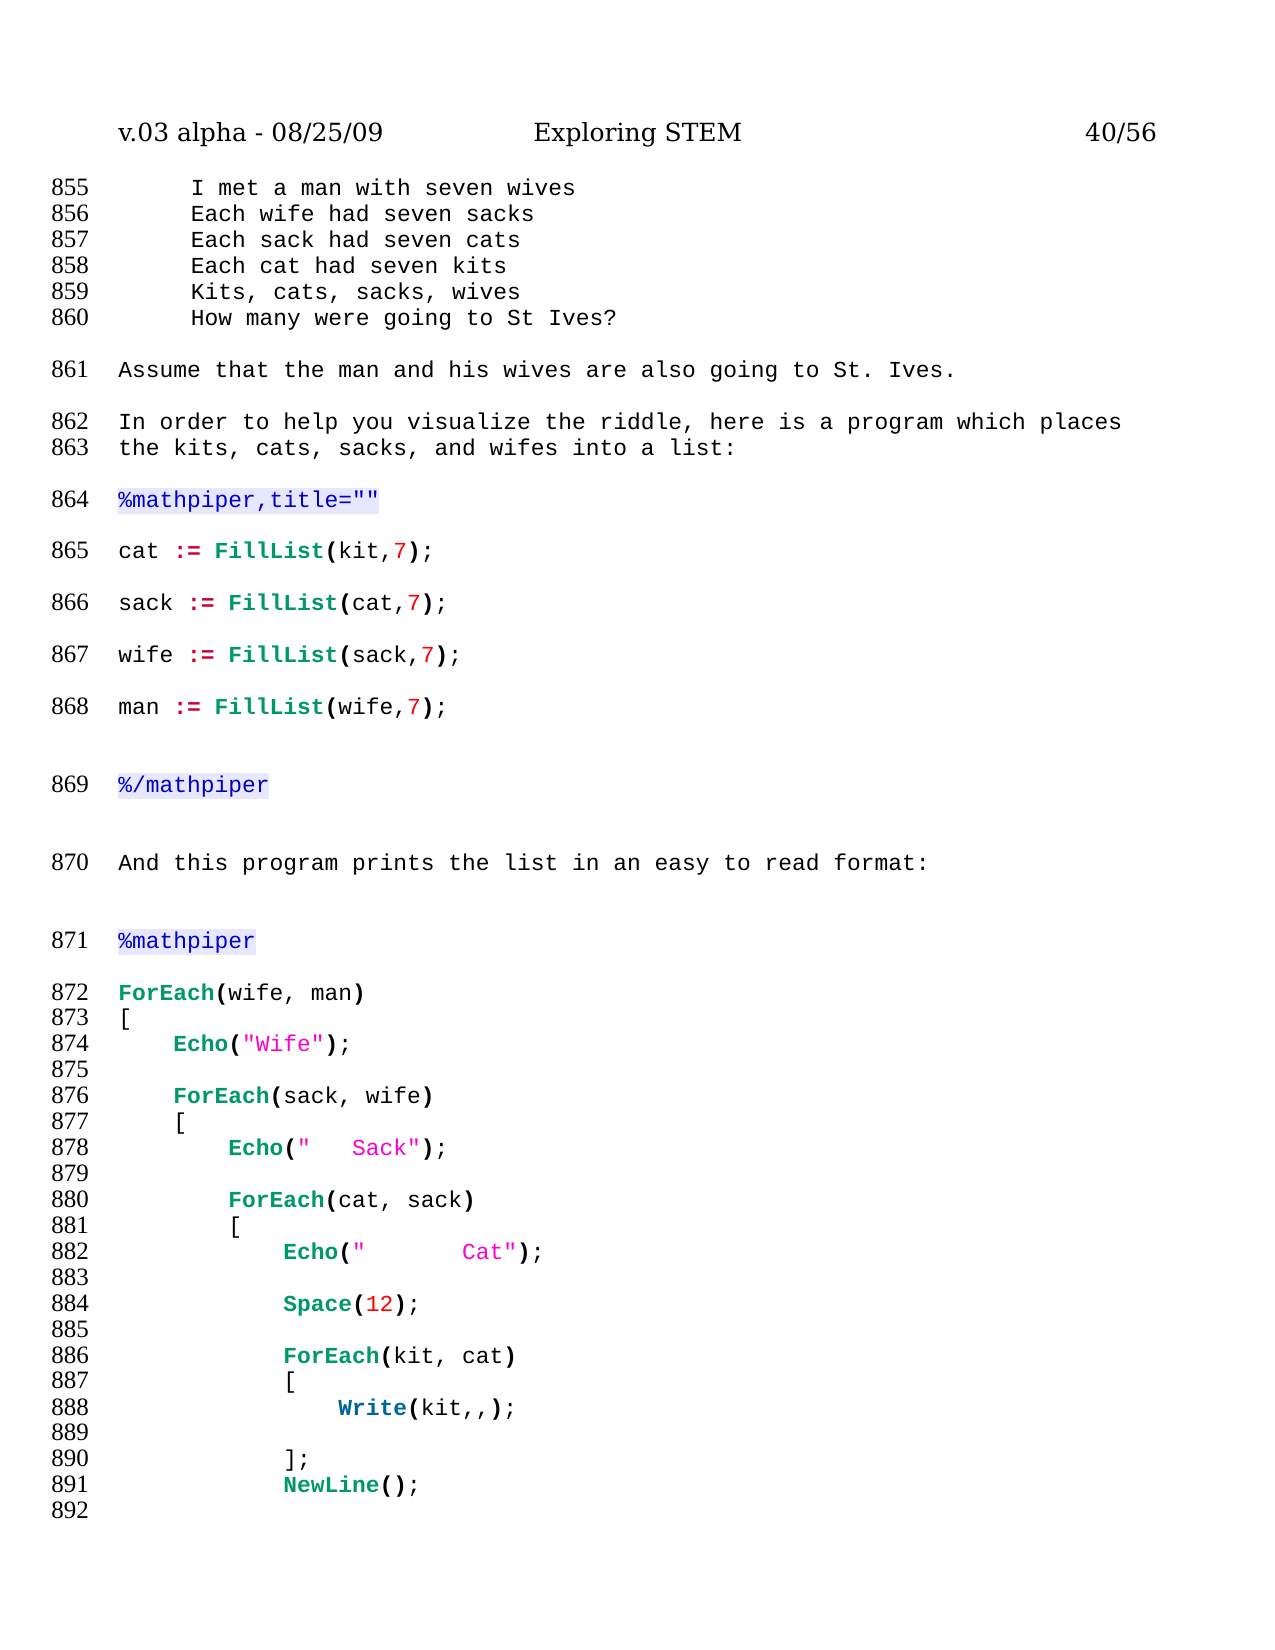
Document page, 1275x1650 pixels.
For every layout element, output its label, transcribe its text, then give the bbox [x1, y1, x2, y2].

text Write(kit,,); [118, 1396, 1157, 1422]
text %/mathpiper [118, 773, 1157, 799]
text ]; [118, 1448, 1157, 1474]
text Each sack had seven cats [191, 229, 1157, 254]
text Each cat had seven kits [191, 254, 1157, 281]
text Space(12); [118, 1292, 1157, 1318]
text ForEach(sack, wife) [118, 1084, 1157, 1111]
text ForEach(wife, man) [118, 981, 1157, 1007]
text Echo(" Cat"); [118, 1240, 1157, 1266]
text [ [118, 1370, 1157, 1396]
text Assume that the man and his wives are also going to St. Ives. [118, 358, 1157, 384]
text I met a man with seven wives [191, 177, 1157, 203]
text Echo(" Sack"); [118, 1136, 1157, 1162]
text sack := FillList(cat,7); [118, 592, 1157, 618]
text man := FillList(wife,7); [118, 696, 1157, 721]
text cat := FillList(kit,7); [118, 540, 1157, 566]
text ForEach(kit, cat) [118, 1344, 1157, 1370]
text [ [118, 1214, 1157, 1240]
text In order to help you visualize the riddle, here is a program which places the kits, cats, sacks, and wifes into a list: [118, 410, 1157, 462]
text %mathpiper,title="" [118, 488, 1157, 514]
text [ [118, 1111, 1157, 1136]
text wife := FillList(sack,7); [118, 644, 1157, 669]
text [ [118, 1007, 1157, 1033]
text Kits, cats, sacks, wives [191, 281, 1157, 306]
text Echo("Wife"); [118, 1033, 1157, 1059]
text %mathpiper [118, 929, 1157, 955]
text ForEach(cat, sack) [118, 1188, 1157, 1214]
text Each wife had seven sacks [191, 203, 1157, 229]
text And this program prints the list in an easy to read format: [118, 851, 1157, 877]
text How many were going to St Ives? [191, 306, 1157, 332]
text NewLine(); [118, 1474, 1157, 1499]
